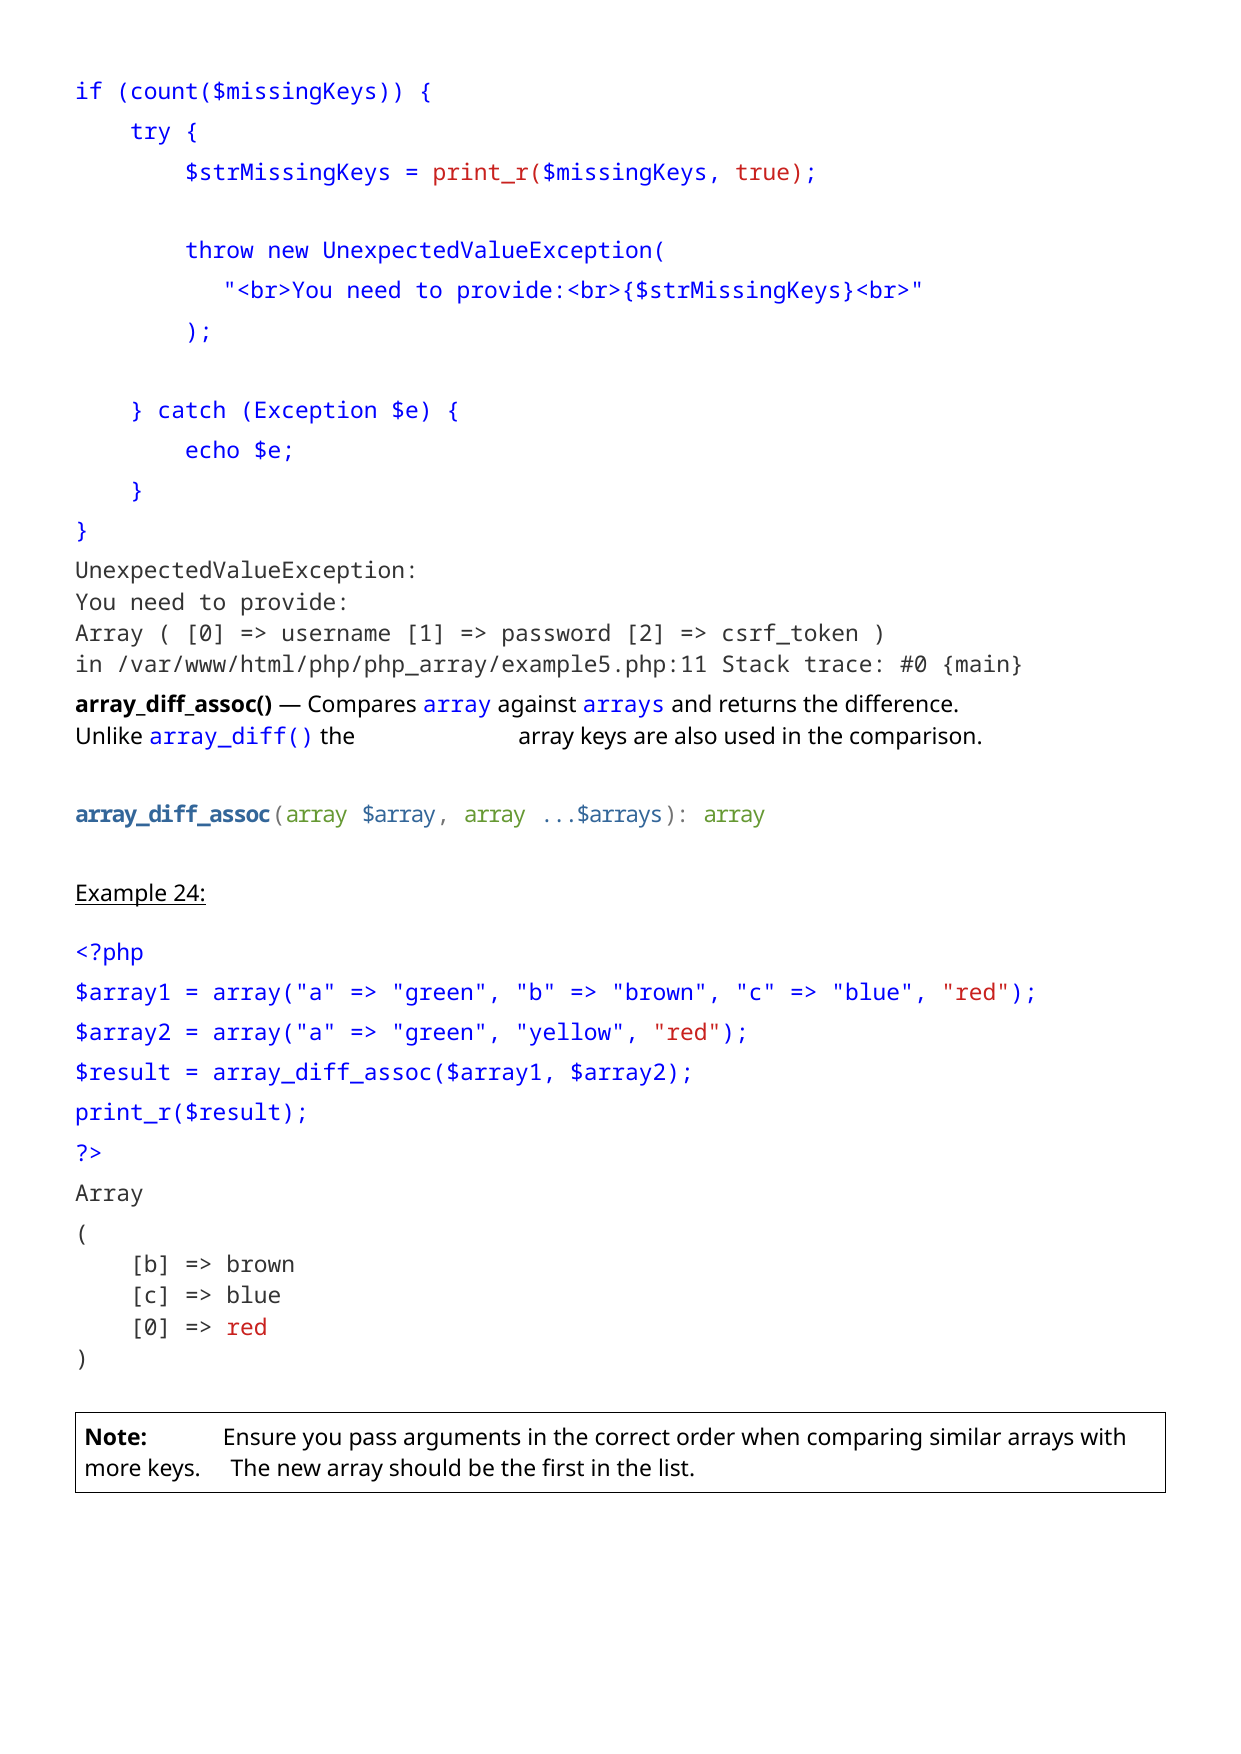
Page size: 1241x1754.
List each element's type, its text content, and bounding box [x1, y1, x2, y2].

text array_diff_assoc(array $array, array ...$arrays): array [75, 798, 1166, 830]
text if (count($missingKeys)) { [75, 75, 1166, 106]
text $strMissingKeys = print_r($missingKeys, true); [75, 155, 1166, 187]
text Array [75, 1177, 1166, 1208]
text } [75, 474, 1166, 505]
text [b] => brown [75, 1248, 1166, 1279]
text echo $e; [75, 434, 1166, 465]
text ( [75, 1217, 1166, 1248]
text <?php [75, 936, 1166, 967]
text } catch (Exception $e) { [75, 393, 1166, 425]
text ); [75, 315, 1166, 346]
text print_r($result); [75, 1096, 1166, 1128]
text } [75, 514, 1166, 545]
text throw new UnexpectedValueException( [75, 234, 1166, 266]
text Note: Ensure you pass arguments in the correct order when comparing similar arrays with more keys. The new array should be the first in the list. [76, 1413, 1165, 1492]
text [0] => red [75, 1311, 1166, 1342]
text Example 24: [75, 877, 1166, 908]
text [c] => blue [75, 1279, 1166, 1311]
text "<br>You need to provide:<br>{$strMissingKeys}<br>" [75, 274, 1166, 306]
text ?> [75, 1137, 1166, 1168]
text array_diff_assoc() — Compares array against arrays and returns the difference. Unlike array_diff() the array keys are also used in the comparison. [75, 688, 1166, 751]
text UnexpectedValueException: You need to provide: Array ( [0] => username [1] => password [2] => csrf_token ) in /var/www/html/php/php_array/example5.php:11 Stack trace: #0 {main} [75, 554, 1166, 679]
text ) [75, 1342, 1166, 1373]
text $result = array_diff_assoc($array1, $array2); [75, 1056, 1166, 1087]
text $array1 = array("a" => "green", "b" => "brown", "c" => "blue", "red"); [75, 976, 1166, 1007]
text $array2 = array("a" => "green", "yellow", "red"); [75, 1016, 1166, 1047]
text try { [75, 115, 1166, 146]
